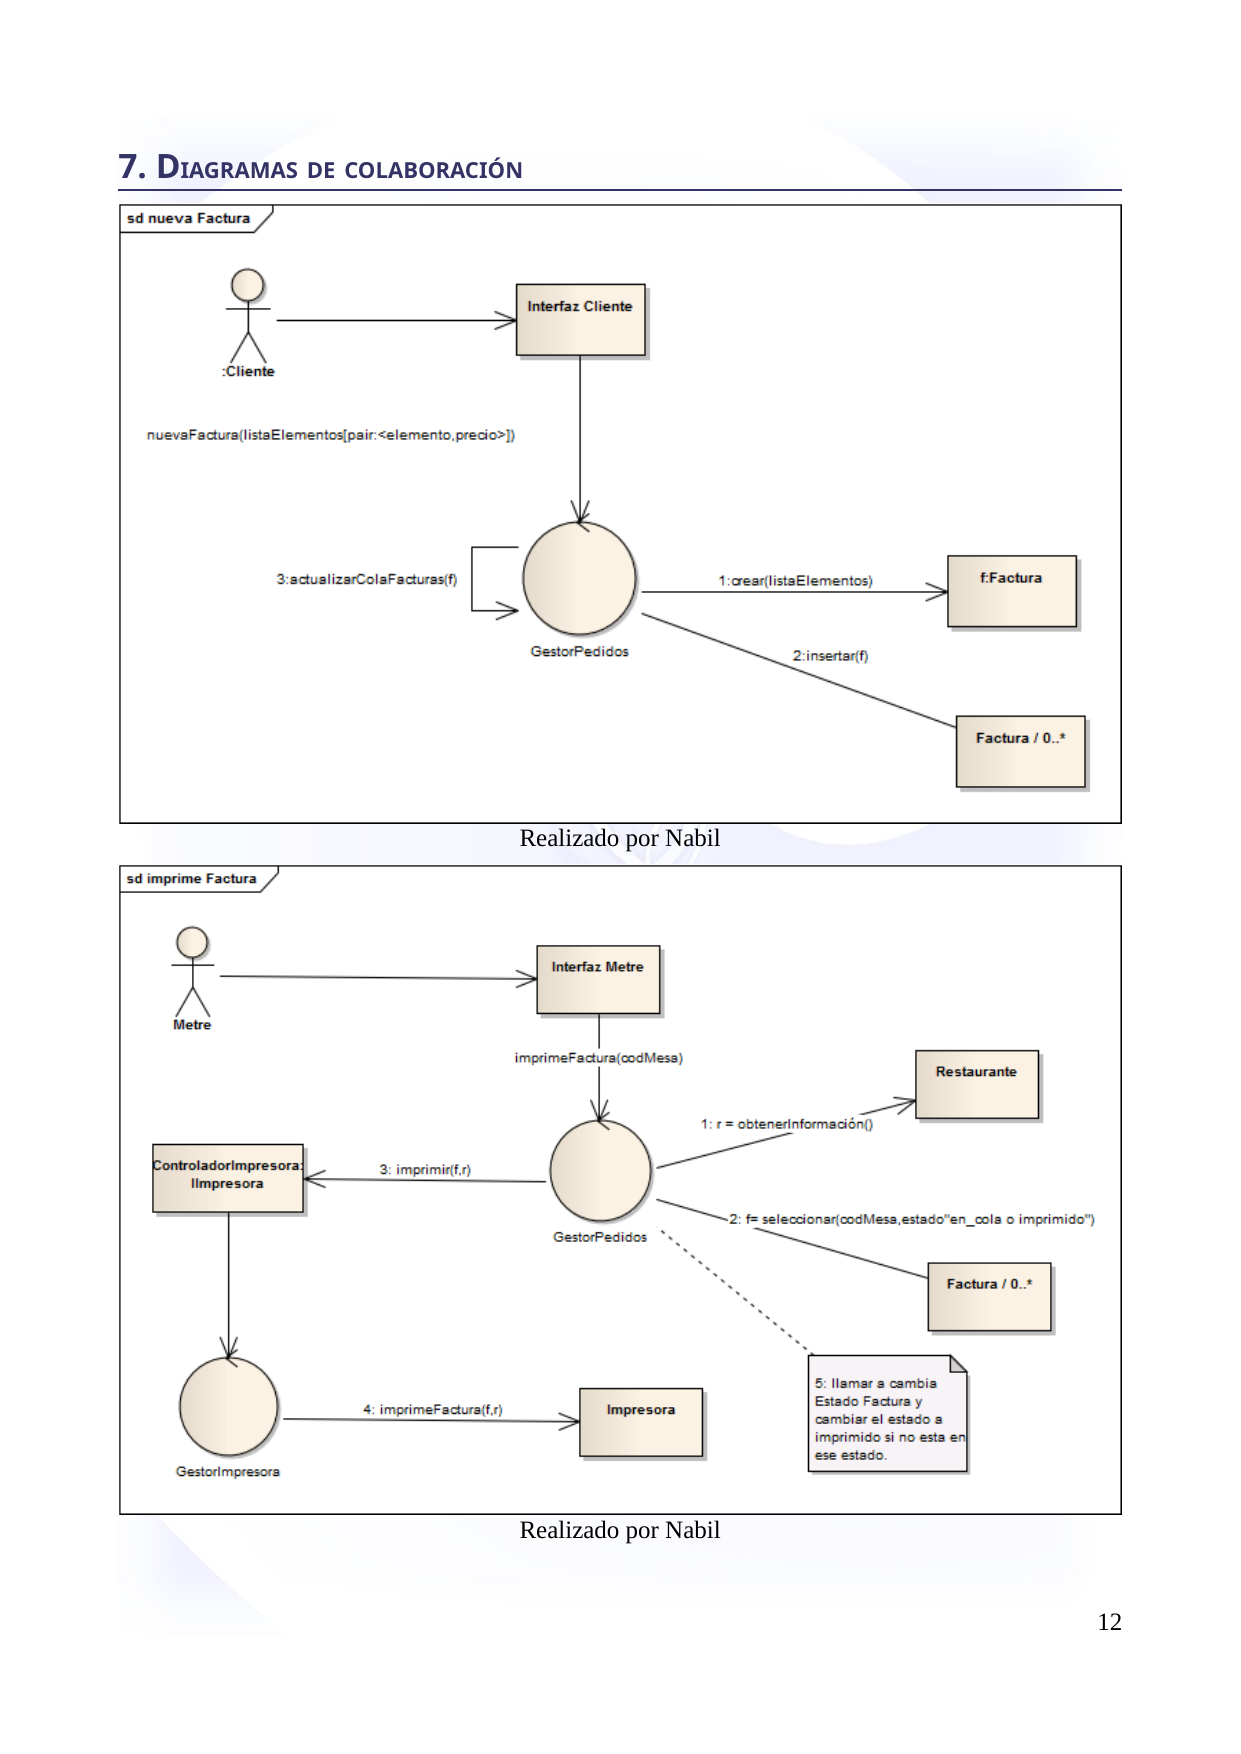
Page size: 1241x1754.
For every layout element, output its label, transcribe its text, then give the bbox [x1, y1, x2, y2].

picture [118, 1543, 1122, 1636]
text Realizado por Nabil [118, 1515, 1122, 1543]
subtitle 7. Diagramas de colaboración [118, 143, 1122, 189]
picture [118, 852, 1122, 1515]
text Realizado por Nabil [118, 824, 1122, 852]
picture [118, 191, 1122, 824]
picture [118, 118, 1122, 143]
